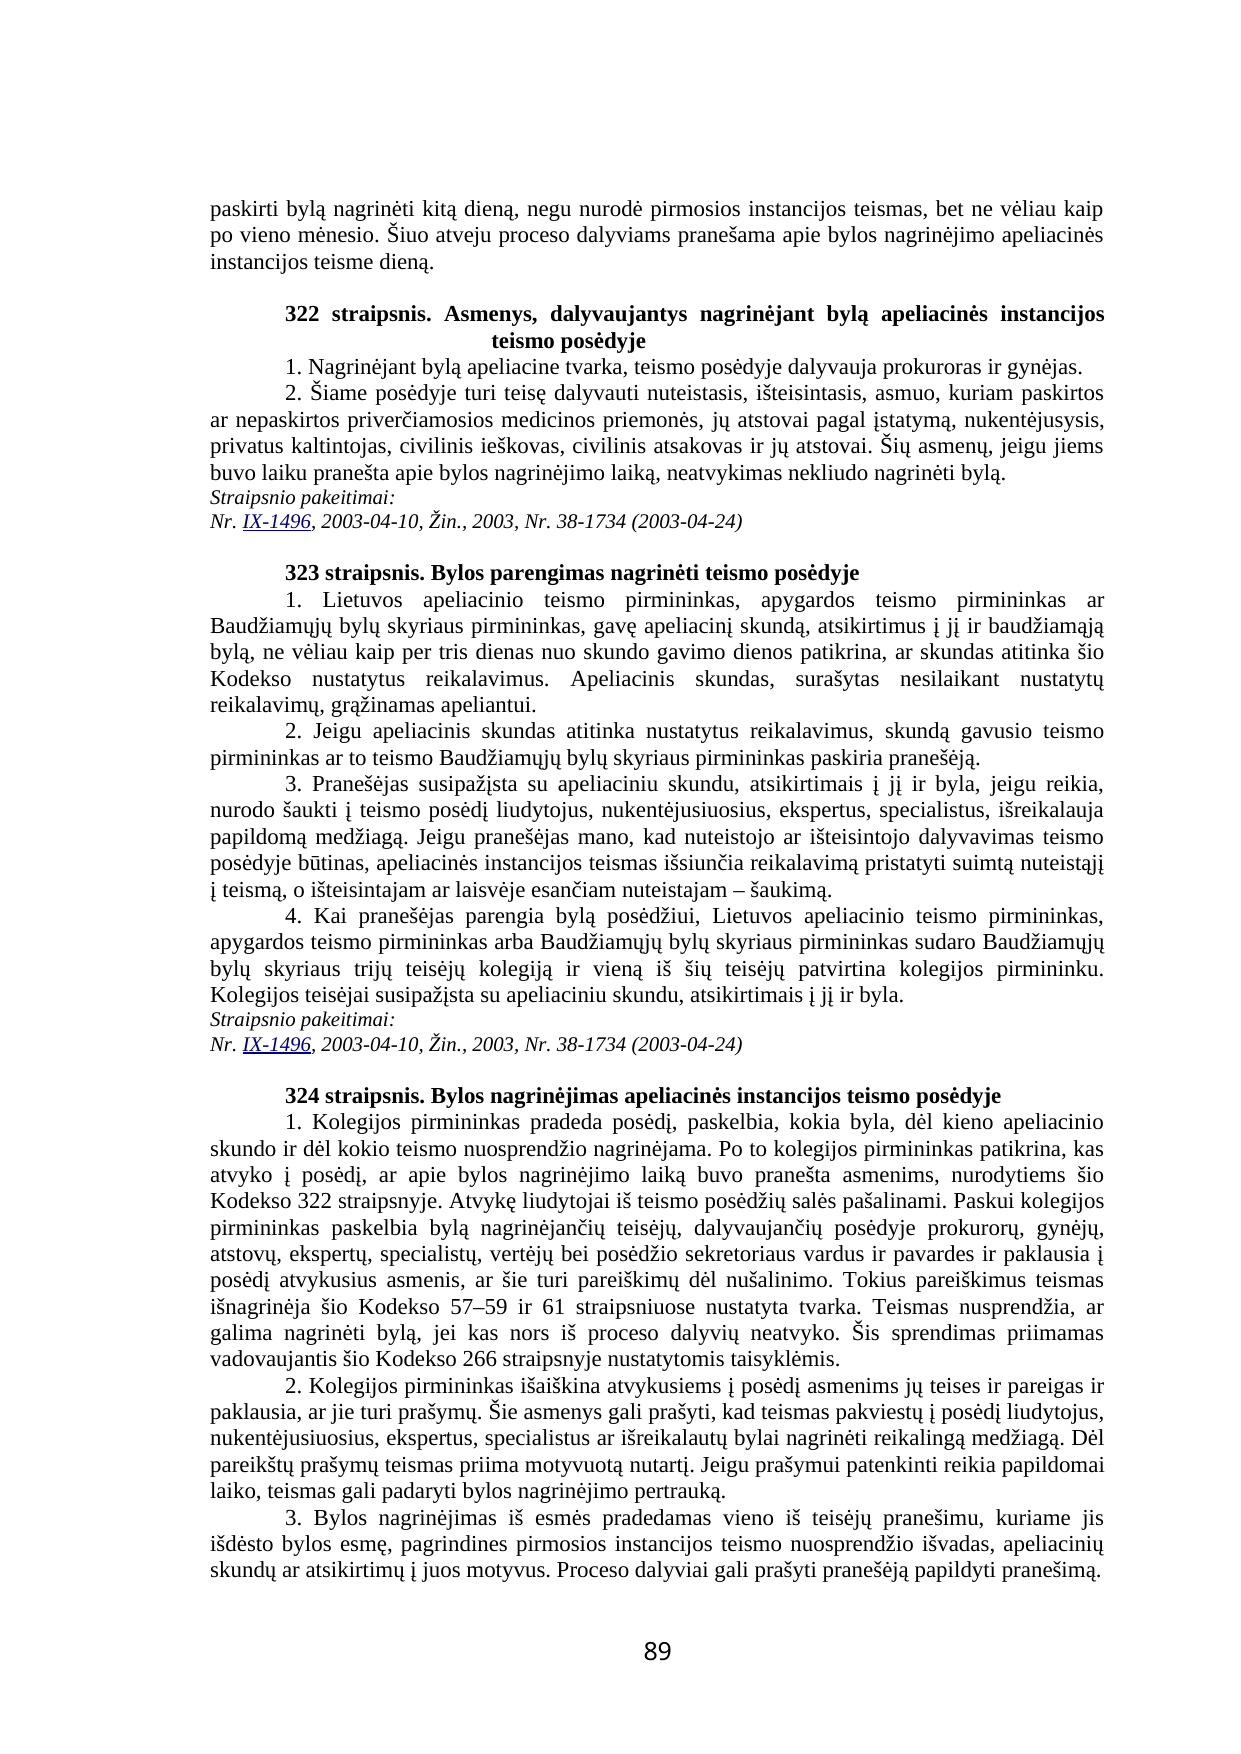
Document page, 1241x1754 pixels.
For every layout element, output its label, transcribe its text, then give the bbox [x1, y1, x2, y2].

text Nr. IX-1496, 2003-04-10, Žin., 2003, Nr. 38-1734 (2003-04-24) [210, 1031, 1106, 1056]
text 2. Kolegijos pirmininkas išaiškina atvykusiems į posėdį asmenims jų teises ir pareigas ir paklausia, ar jie turi prašymų. Šie asmenys gali prašyti, kad teismas pakviestų į posėdį liudytojus, nukentėjusiuosius, ekspertus, specialistus ar išreikalautų bylai nagrinėti reikalingą medžiagą. Dėl pareikštų prašymų teismas priima motyvuotą nutartį. Jeigu prašymui patenkinti reikia papildomai laiko, teismas gali padaryti bylos nagrinėjimo pertrauką. [210, 1372, 1106, 1503]
text 323 straipsnis. Bylos parengimas nagrinėti teismo posėdyje [210, 559, 1106, 586]
text 2. Šiame posėdyje turi teisę dalyvauti nuteistasis, išteisintasis, asmuo, kuriam paskirtos ar nepaskirtos priverčiamosios medicinos priemonės, jų atstovai pagal įstatymą, nukentėjusysis, privatus kaltintojas, civilinis ieškovas, civilinis atsakovas ir jų atstovai. Šių asmenų, jeigu jiems buvo laiku pranešta apie bylos nagrinėjimo laiką, neatvykimas nekliudo nagrinėti bylą. [210, 379, 1106, 485]
text 1. Nagrinėjant bylą apeliacine tvarka, teismo posėdyje dalyvauja prokuroras ir gynėjas. [210, 353, 1106, 379]
text Straipsnio pakeitimai: [210, 485, 1106, 509]
text 1. Kolegijos pirmininkas pradeda posėdį, paskelbia, kokia byla, dėl kieno apeliacinio skundo ir dėl kokio teismo nuosprendžio nagrinėjama. Po to kolegijos pirmininkas patikrina, kas atvyko į posėdį, ar apie bylos nagrinėjimo laiką buvo pranešta asmenims, nurodytiems šio Kodekso 322 straipsnyje. Atvykę liudytojai iš teismo posėdžių salės pašalinami. Paskui kolegijos pirmininkas paskelbia bylą nagrinėjančių teisėjų, dalyvaujančių posėdyje prokurorų, gynėjų, atstovų, ekspertų, specialistų, vertėjų bei posėdžio sekretoriaus vardus ir pavardes ir paklausia į posėdį atvykusius asmenis, ar šie turi pareiškimų dėl nušalinimo. Tokius pareiškimus teismas išnagrinėja šio Kodekso 57–59 ir 61 straipsniuose nustatyta tvarka. Teismas nusprendžia, ar galima nagrinėti bylą, jei kas nors iš proceso dalyvių neatvyko. Šis sprendimas priimamas vadovaujantis šio Kodekso 266 straipsnyje nustatytomis taisyklėmis. [210, 1108, 1106, 1372]
text 2. Jeigu apeliacinis skundas atitinka nustatytus reikalavimus, skundą gavusio teismo pirmininkas ar to teismo Baudžiamųjų bylų skyriaus pirmininkas paskiria pranešėją. [210, 717, 1106, 770]
text 3. Bylos nagrinėjimas iš esmės pradedamas vieno iš teisėjų pranešimu, kuriame jis išdėsto bylos esmę, pagrindines pirmosios instancijos teismo nuosprendžio išvadas, apeliacinių skundų ar atsikirtimų į juos motyvus. Proceso dalyviai gali prašyti pranešėją papildyti pranešimą. [210, 1503, 1106, 1583]
text 3. Pranešėjas susipažįsta su apeliaciniu skundu, atsikirtimais į jį ir byla, jeigu reikia, nurodo šaukti į teismo posėdį liudytojus, nukentėjusiuosius, ekspertus, specialistus, išreikalauja papildomą medžiagą. Jeigu pranešėjas mano, kad nuteistojo ar išteisintojo dalyvavimas teismo posėdyje būtinas, apeliacinės instancijos teismas išsiunčia reikalavimą pristatyti suimtą nuteistąjį į teismą, o išteisintajam ar laisvėje esančiam nuteistajam – šaukimą. [210, 770, 1106, 902]
text 1. Lietuvos apeliacinio teismo pirmininkas, apygardos teismo pirmininkas ar Baudžiamųjų bylų skyriaus pirmininkas, gavę apeliacinį skundą, atsikirtimus į jį ir baudžiamąją bylą, ne vėliau kaip per tris dienas nuo skundo gavimo dienos patikrina, ar skundas atitinka šio Kodekso nustatytus reikalavimus. Apeliacinis skundas, surašytas nesilaikant nustatytų reikalavimų, grąžinamas apeliantui. [210, 586, 1106, 717]
text 4. Kai pranešėjas parengia bylą posėdžiui, Lietuvos apeliacinio teismo pirmininkas, apygardos teismo pirmininkas arba Baudžiamųjų bylų skyriaus pirmininkas sudaro Baudžiamųjų bylų skyriaus trijų teisėjų kolegiją ir vieną iš šių teisėjų patvirtina kolegijos pirmininku. Kolegijos teisėjai susipažįsta su apeliaciniu skundu, atsikirtimais į jį ir byla. [210, 902, 1106, 1007]
text paskirti bylą nagrinėti kitą dieną, negu nurodė pirmosios instancijos teismas, bet ne vėliau kaip po vieno mėnesio. Šiuo atveju proceso dalyviams pranešama apie bylos nagrinėjimo apeliacinės instancijos teisme dieną. [210, 195, 1106, 274]
text Nr. IX-1496, 2003-04-10, Žin., 2003, Nr. 38-1734 (2003-04-24) [210, 509, 1106, 533]
text Straipsnio pakeitimai: [210, 1007, 1106, 1031]
text 322 straipsnis. Asmenys, dalyvaujantys nagrinėjant bylą apeliacinės instancijos teismo posėdyje [285, 300, 1106, 353]
text 324 straipsnis. Bylos nagrinėjimas apeliacinės instancijos teismo posėdyje [210, 1082, 1106, 1108]
